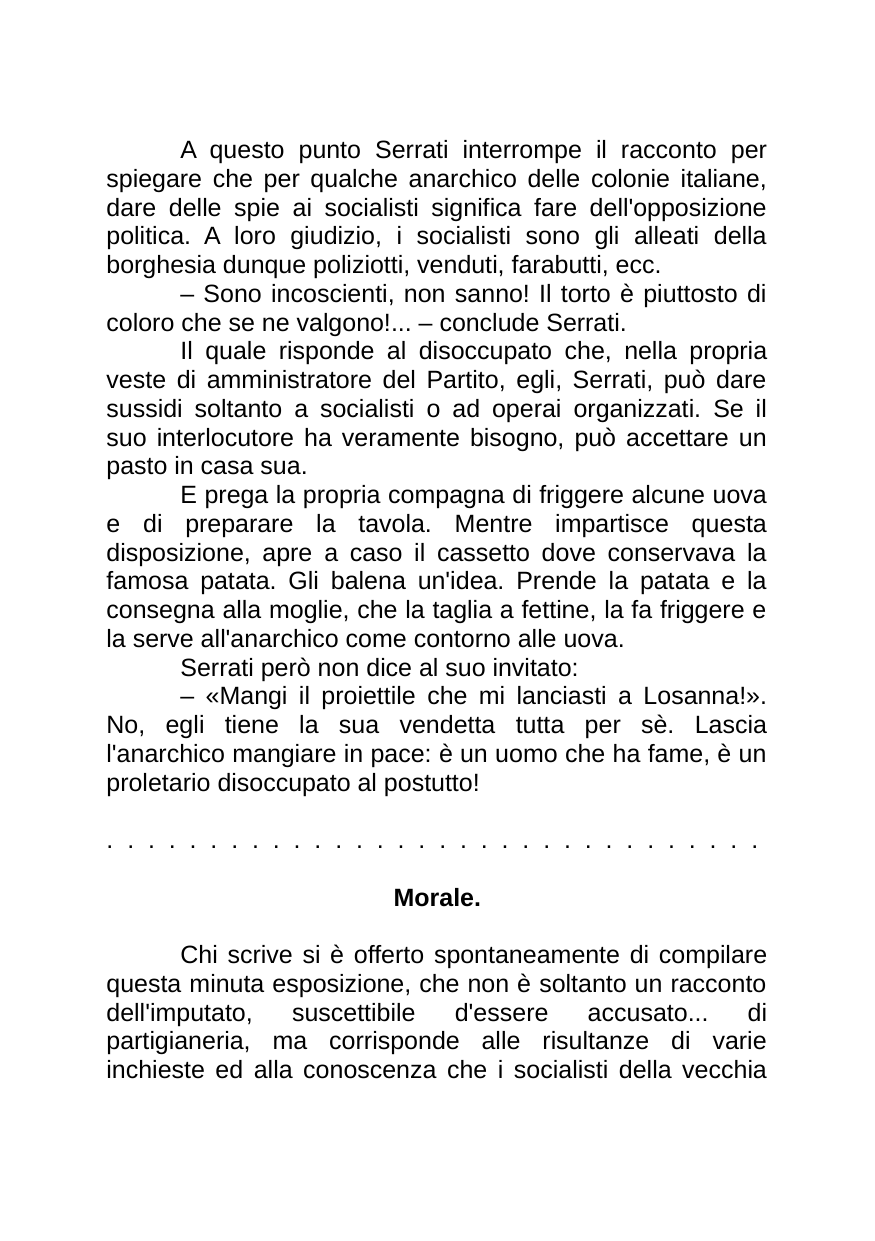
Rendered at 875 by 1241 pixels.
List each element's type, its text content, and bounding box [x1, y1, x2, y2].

text Morale. [106, 882, 768, 911]
text E prega la propria compagna di friggere alcune uova e di preparare la tavola. Mentre impartisce questa disposizione, apre a caso il cassetto dove conservava la famosa patata. Gli balena un'idea. Prende la patata e la consegna alla moglie, che la taglia a fettine, la fa friggere e la serve all'anarchico come contorno alle uova. [106, 480, 768, 652]
text Chi scrive si è offerto spontaneamente di compilare questa minuta esposizione, che non è soltanto un racconto dell'imputato, suscettibile d'essere accusato... di partigianeria, ma corrisponde alle risultanze di varie inchieste ed alla conoscenza che i socialisti della vecchia [106, 940, 768, 1084]
text Serrati però non dice al suo invitato: [106, 652, 768, 681]
text A questo punto Serrati interrompe il racconto per spiegare che per qualche anarchico delle colonie italiane, dare delle spie ai socialisti significa fare dell'opposizione politica. A loro giudizio, i socialisti sono gli alleati della borghesia dunque poliziotti, venduti, farabutti, ecc. [106, 135, 768, 279]
text – Sono incoscienti, non sanno! Il torto è piuttosto di coloro che se ne valgono!... – conclude Serrati. [106, 279, 768, 336]
text Il quale risponde al disoccupato che, nella propria veste di amministratore del Partito, egli, Serrati, può dare sussidi soltanto a socialisti o ad operai organizzati. Se il suo interlocutore ha veramente bisogno, può accettare un pasto in casa sua. [106, 336, 768, 480]
text . . . . . . . . . . . . . . . . . . . . . . . . . . . . . . . . [106, 825, 768, 854]
text – «Mangi il proiettile che mi lanciasti a Losanna!». No, egli tiene la sua vendetta tutta per sè. Lascia l'anarchico mangiare in pace: è un uomo che ha fame, è un proletario disoccupato al postutto! [106, 681, 768, 796]
